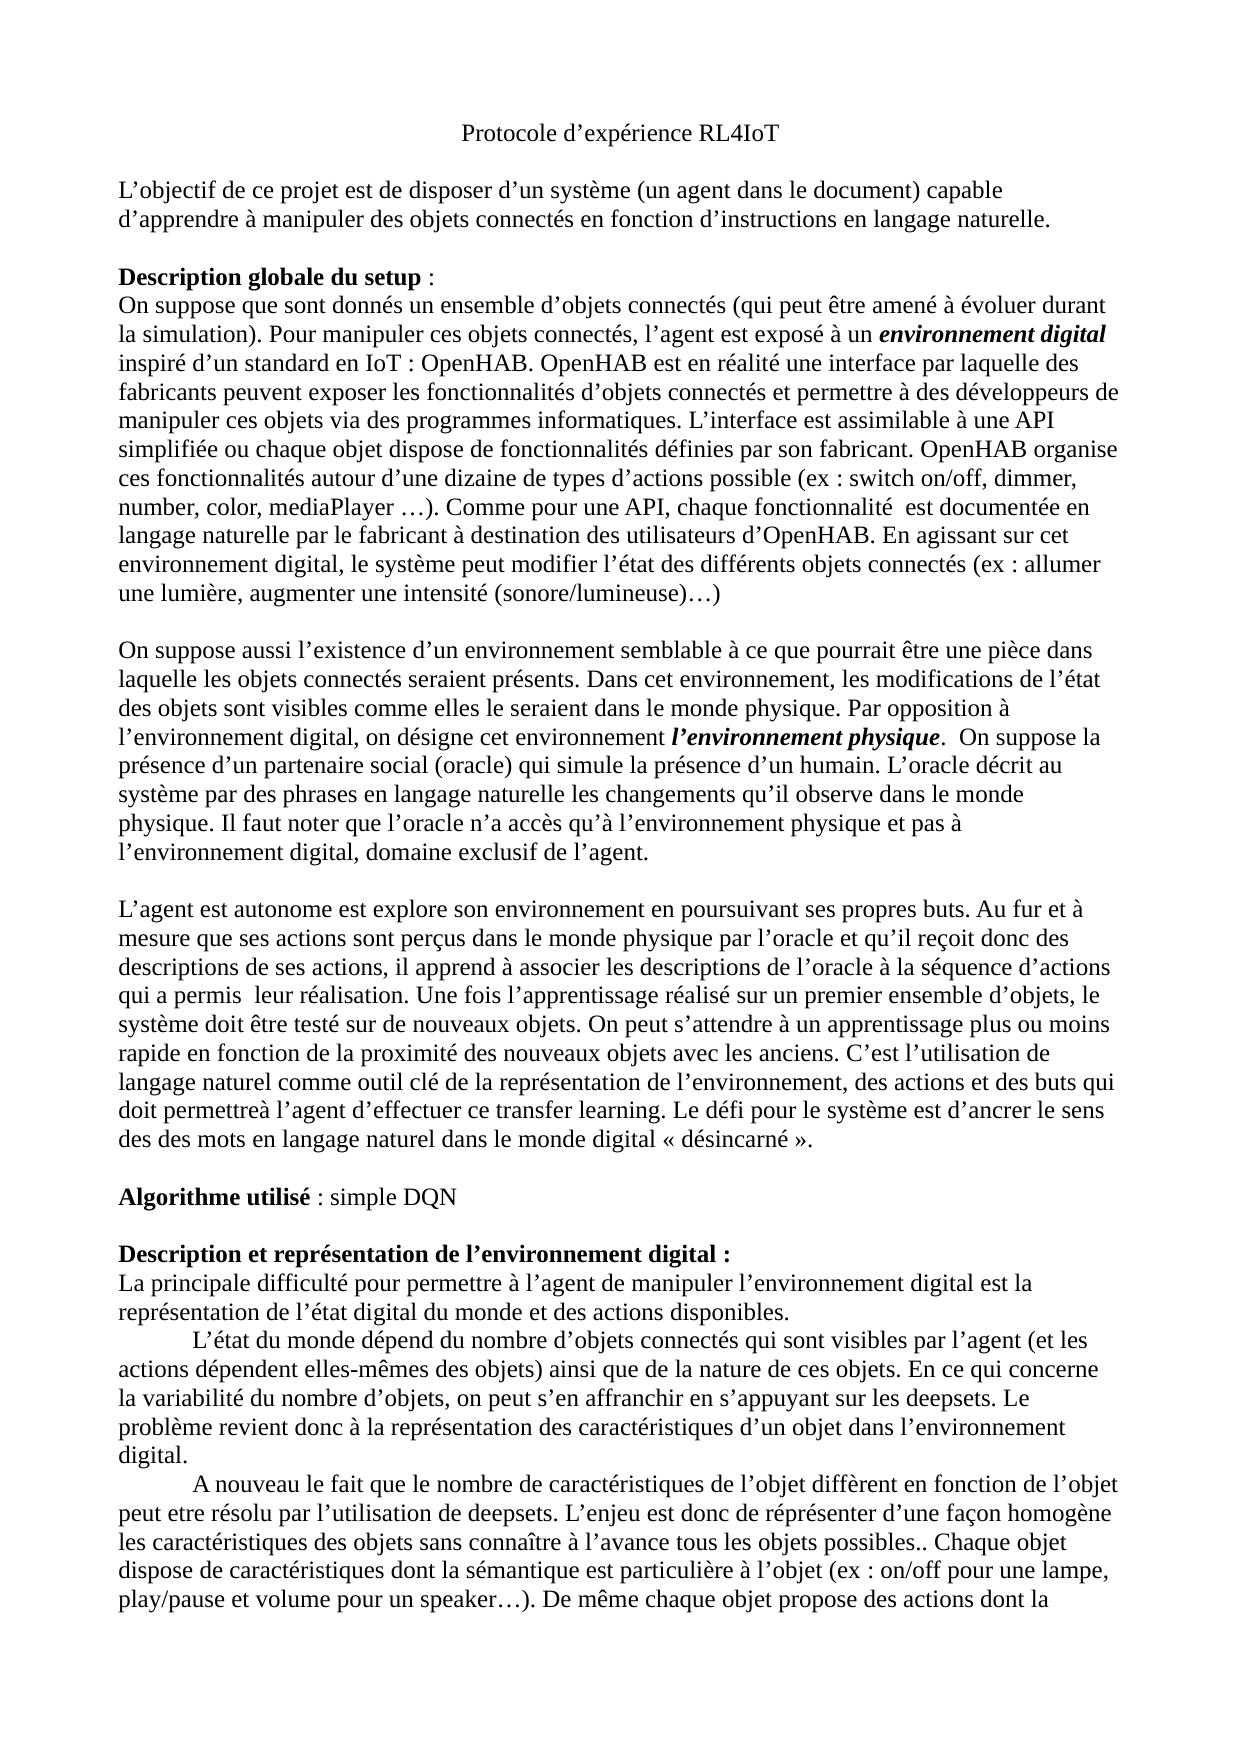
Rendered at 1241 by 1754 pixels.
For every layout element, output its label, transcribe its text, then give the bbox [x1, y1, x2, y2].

text L’agent est autonome est explore son environnement en poursuivant ses propres buts. Au fur et à mesure que ses actions sont perçus dans le monde physique par l’oracle et qu’il reçoit donc des descriptions de ses actions, il apprend à associer les descriptions de l’oracle à la séquence d’actions qui a permis leur réalisation. Une fois l’apprentissage réalisé sur un premier ensemble d’objets, le système doit être testé sur de nouveaux objets. On peut s’attendre à un apprentissage plus ou moins rapide en fonction de la proximité des nouveaux objets avec les anciens. C’est l’utilisation de langage naturel comme outil clé de la représentation de l’environnement, des actions et des buts qui doit permettreà l’agent d’effectuer ce transfer learning. Le défi pour le système est d’ancrer le sens des des mots en langage naturel dans le monde digital « désincarné ». [118, 894, 1122, 1153]
text La principale difficulté pour permettre à l’agent de manipuler l’environnement digital est la représentation de l’état digital du monde et des actions disponibles. [118, 1268, 1122, 1326]
text A nouveau le fait que le nombre de caractéristiques de l’objet diffèrent en fonction de l’objet peut etre résolu par l’utilisation de deepsets. L’enjeu est donc de réprésenter d’une façon homogène les caractéristiques des objets sans connaître à l’avance tous les objets possibles.. Chaque objet dispose de caractéristiques dont la sémantique est particulière à l’objet (ex : on/off pour une lampe, play/pause et volume pour un speaker…). De même chaque objet propose des actions dont la [118, 1469, 1122, 1613]
text Algorithme utilisé : simple DQN [118, 1182, 1122, 1211]
text Description globale du setup : [118, 262, 1122, 291]
text L’objectif de ce projet est de disposer d’un système (un agent dans le document) capable d’apprendre à manipuler des objets connectés en fonction d’instructions en langage naturelle. [118, 176, 1122, 233]
text L’état du monde dépend du nombre d’objets connectés qui sont visibles par l’agent (et les actions dépendent elles-mêmes des objets) ainsi que de la nature de ces objets. En ce qui concerne la variabilité du nombre d’objets, on peut s’en affranchir en s’appuyant sur les deepsets. Le problème revient donc à la représentation des caractéristiques d’un objet dans l’environnement digital. [118, 1326, 1122, 1469]
text Protocole d’expérience RL4IoT [118, 118, 1122, 147]
text On suppose que sont donnés un ensemble d’objets connectés (qui peut être amené à évoluer durant la simulation). Pour manipuler ces objets connectés, l’agent est exposé à un environnement digital inspiré d’un standard en IoT : OpenHAB. OpenHAB est en réalité une interface par laquelle des fabricants peuvent exposer les fonctionnalités d’objets connectés et permettre à des développeurs de manipuler ces objets via des programmes informatiques. L’interface est assimilable à une API simplifiée ou chaque objet dispose de fonctionnalités définies par son fabricant. OpenHAB organise ces fonctionnalités autour d’une dizaine de types d’actions possible (ex : switch on/off, dimmer, number, color, mediaPlayer …). Comme pour une API, chaque fonctionnalité est documentée en langage naturelle par le fabricant à destination des utilisateurs d’OpenHAB. En agissant sur cet environnement digital, le système peut modifier l’état des différents objets connectés (ex : allumer une lumière, augmenter une intensité (sonore/lumineuse)…) [118, 291, 1122, 607]
text On suppose aussi l’existence d’un environnement semblable à ce que pourrait être une pièce dans laquelle les objets connectés seraient présents. Dans cet environnement, les modifications de l’état des objets sont visibles comme elles le seraient dans le monde physique. Par opposition à l’environnement digital, on désigne cet environnement l’environnement physique. On suppose la présence d’un partenaire social (oracle) qui simule la présence d’un humain. L’oracle décrit au système par des phrases en langage naturelle les changements qu’il observe dans le monde physique. Il faut noter que l’oracle n’a accès qu’à l’environnement physique et pas à l’environnement digital, domaine exclusif de l’agent. [118, 636, 1122, 866]
text Description et représentation de l’environnement digital : [118, 1239, 1122, 1268]
